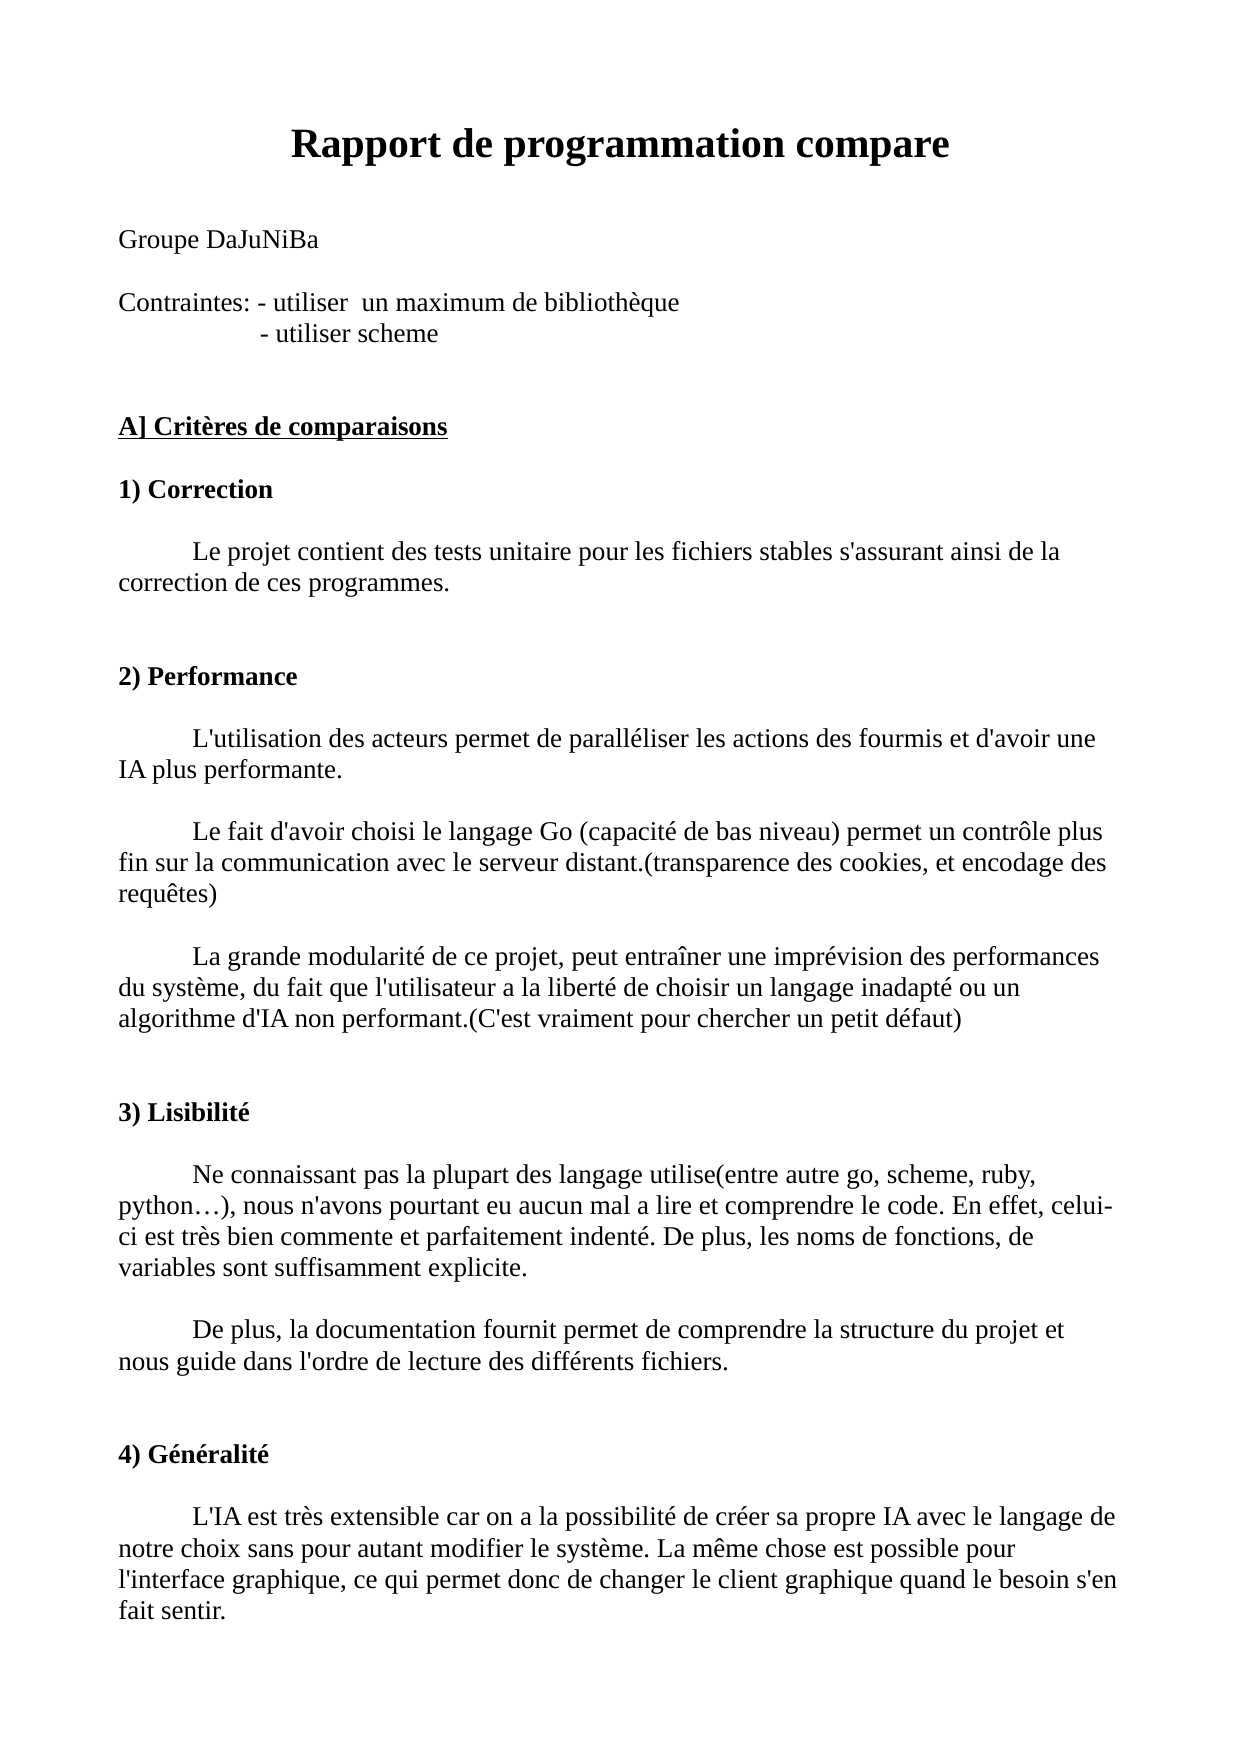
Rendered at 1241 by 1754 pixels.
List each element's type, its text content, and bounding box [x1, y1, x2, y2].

text De plus, la documentation fournit permet de comprendre la structure du projet et nous guide dans l'ordre de lecture des différents fichiers. [118, 1314, 1122, 1376]
text - utiliser scheme [118, 317, 1122, 348]
text Ne connaissant pas la plupart des langage utilise(entre autre go, scheme, ruby, python…), nous n'avons pourtant eu aucun mal a lire et comprendre le code. En effet, celui-ci est très bien commente et parfaitement indenté. De plus, les noms de fonctions, de variables sont suffisamment explicite. [118, 1158, 1122, 1282]
text Rapport de programmation compare [118, 118, 1122, 166]
text Contraintes: - utiliser un maximum de bibliothèque [118, 286, 1122, 317]
text L'utilisation des acteurs permet de paralléliser les actions des fourmis et d'avoir une IA plus performante. [118, 722, 1122, 784]
text Le projet contient des tests unitaire pour les fichiers stables s'assurant ainsi de la correction de ces programmes. [118, 535, 1122, 597]
text 4) Généralité [118, 1438, 1122, 1469]
text 3) Lisibilité [118, 1096, 1122, 1127]
text Groupe DaJuNiBa [118, 223, 1122, 255]
text La grande modularité de ce projet, peut entraîner une imprévision des performances du système, du fait que l'utilisateur a la liberté de choisir un langage inadapté ou un algorithme d'IA non performant.(C'est vraiment pour chercher un petit défaut) [118, 940, 1122, 1033]
text 2) Performance [118, 659, 1122, 691]
text 1) Correction [118, 473, 1122, 504]
text A] Critères de comparaisons [118, 410, 1122, 442]
text Le fait d'avoir choisi le langage Go (capacité de bas niveau) permet un contrôle plus fin sur la communication avec le serveur distant.(transparence des cookies, et encodage des requêtes) [118, 815, 1122, 909]
text L'IA est très extensible car on a la possibilité de créer sa propre IA avec le langage de notre choix sans pour autant modifier le système. La même chose est possible pour l'interface graphique, ce qui permet donc de changer le client graphique quand le besoin s'en fait sentir. [118, 1501, 1122, 1625]
